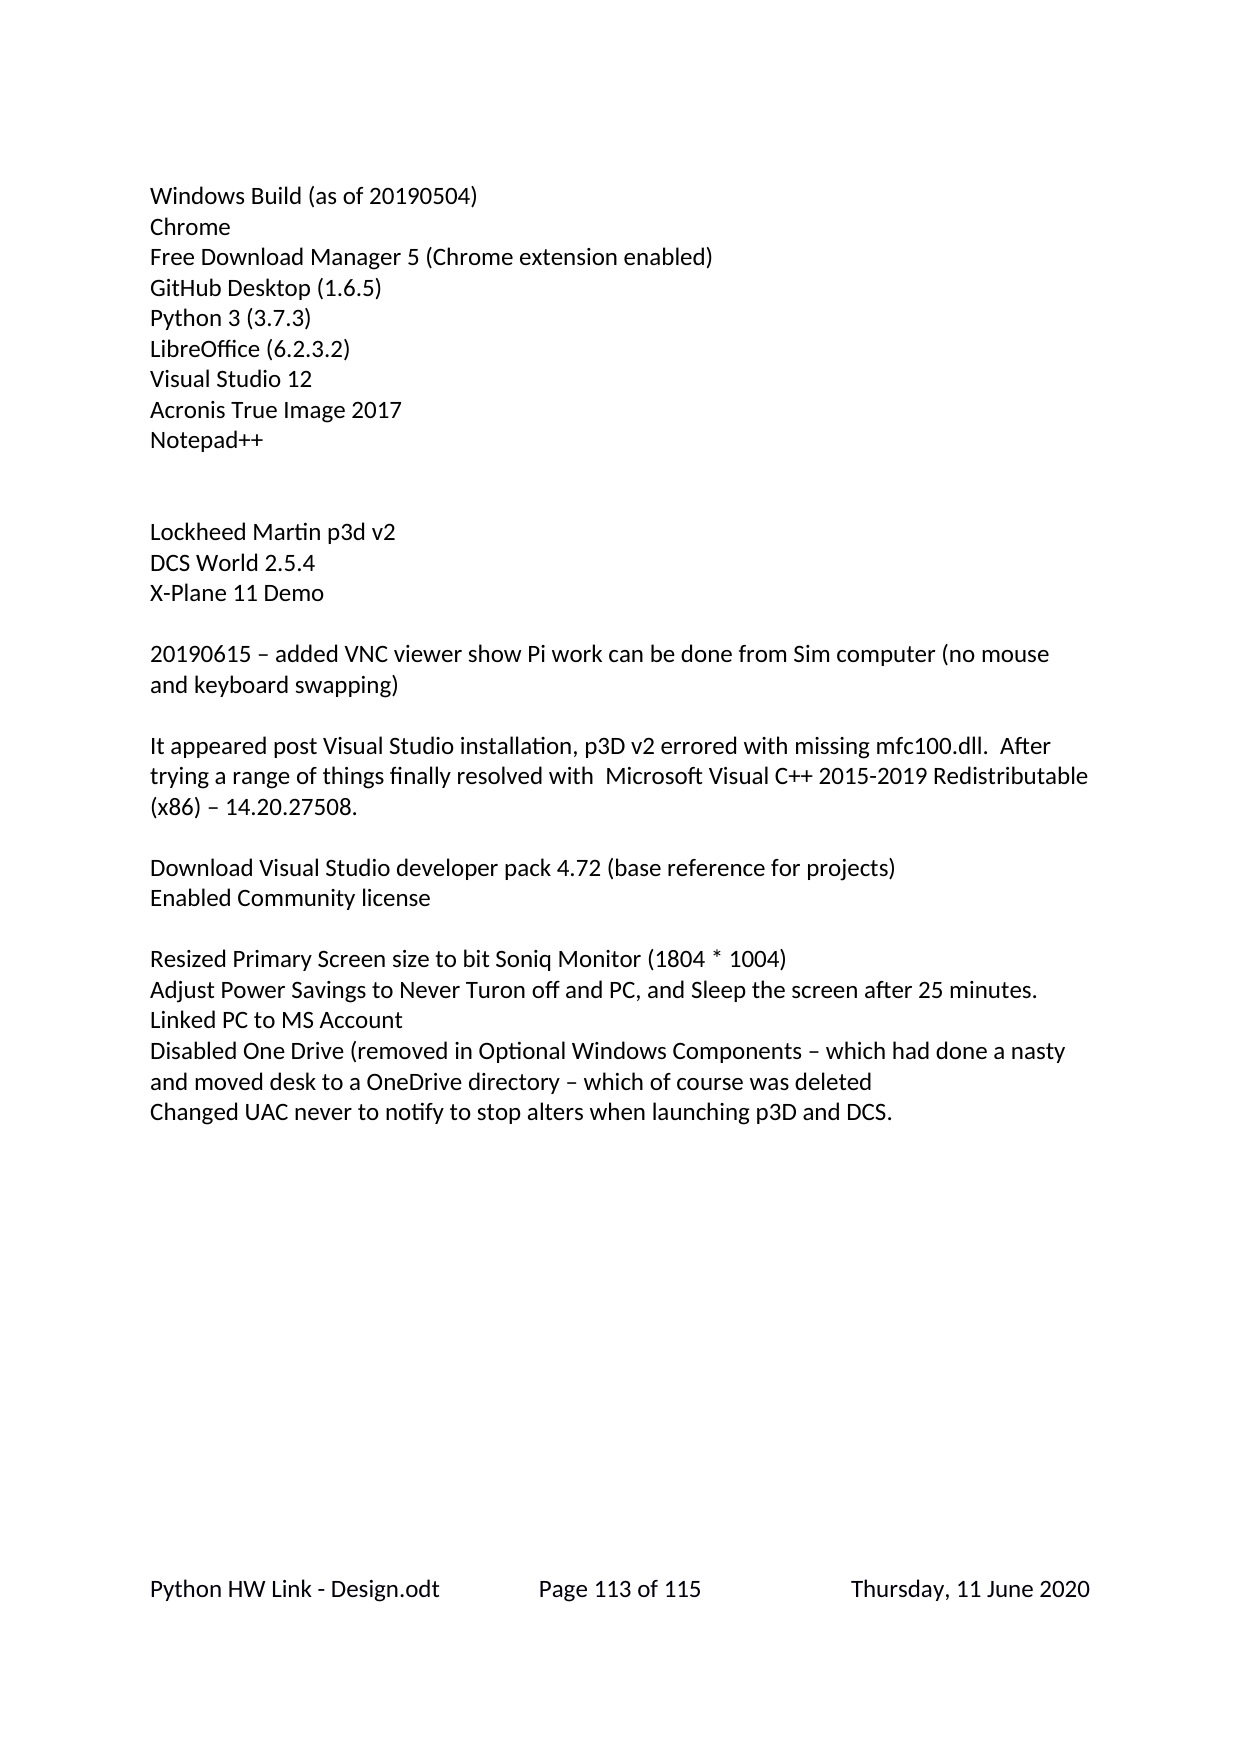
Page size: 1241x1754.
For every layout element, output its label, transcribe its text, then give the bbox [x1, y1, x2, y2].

text Disabled One Drive (removed in Optional Windows Components – which had done a nasty and moved desk to a OneDrive directory – which of course was deleted [150, 1035, 1090, 1096]
text Windows Build (as of 20190504) [150, 181, 1090, 211]
text Changed UAC never to notify to stop alters when launching p3D and DCS. [150, 1096, 1090, 1127]
text DCS World 2.5.4 [150, 547, 1090, 577]
text Adjust Power Savings to Never Turon off and PC, and Sleep the screen after 25 minutes. [150, 974, 1090, 1004]
text GitHub Desktop (1.6.5) [150, 272, 1090, 303]
text Python 3 (3.7.3) [150, 303, 1090, 333]
text Chrome [150, 211, 1090, 242]
text Lockheed Martin p3d v2 [150, 516, 1090, 547]
text Acronis True Image 2017 [150, 394, 1090, 425]
text Free Download Manager 5 (Chrome extension enabled) [150, 242, 1090, 272]
text Download Visual Studio developer pack 4.72 (base reference for projects) [150, 852, 1090, 882]
text Resized Primary Screen size to bit Soniq Monitor (1804 * 1004) [150, 943, 1090, 974]
text Visual Studio 12 [150, 364, 1090, 394]
text Linked PC to MS Account [150, 1004, 1090, 1035]
text LibreOffice (6.2.3.2) [150, 333, 1090, 364]
text Enabled Community license [150, 882, 1090, 913]
text 20190615 – added VNC viewer show Pi work can be done from Sim computer (no mouse and keyboard swapping) [150, 638, 1090, 699]
text Notepad++ [150, 425, 1090, 455]
text X-Plane 11 Demo [150, 577, 1090, 608]
text It appeared post Visual Studio installation, p3D v2 errored with missing mfc100.dll. After trying a range of things finally resolved with Microsoft Visual C++ 2015-2019 Redistributable (x86) – 14.20.27508. [150, 730, 1090, 821]
